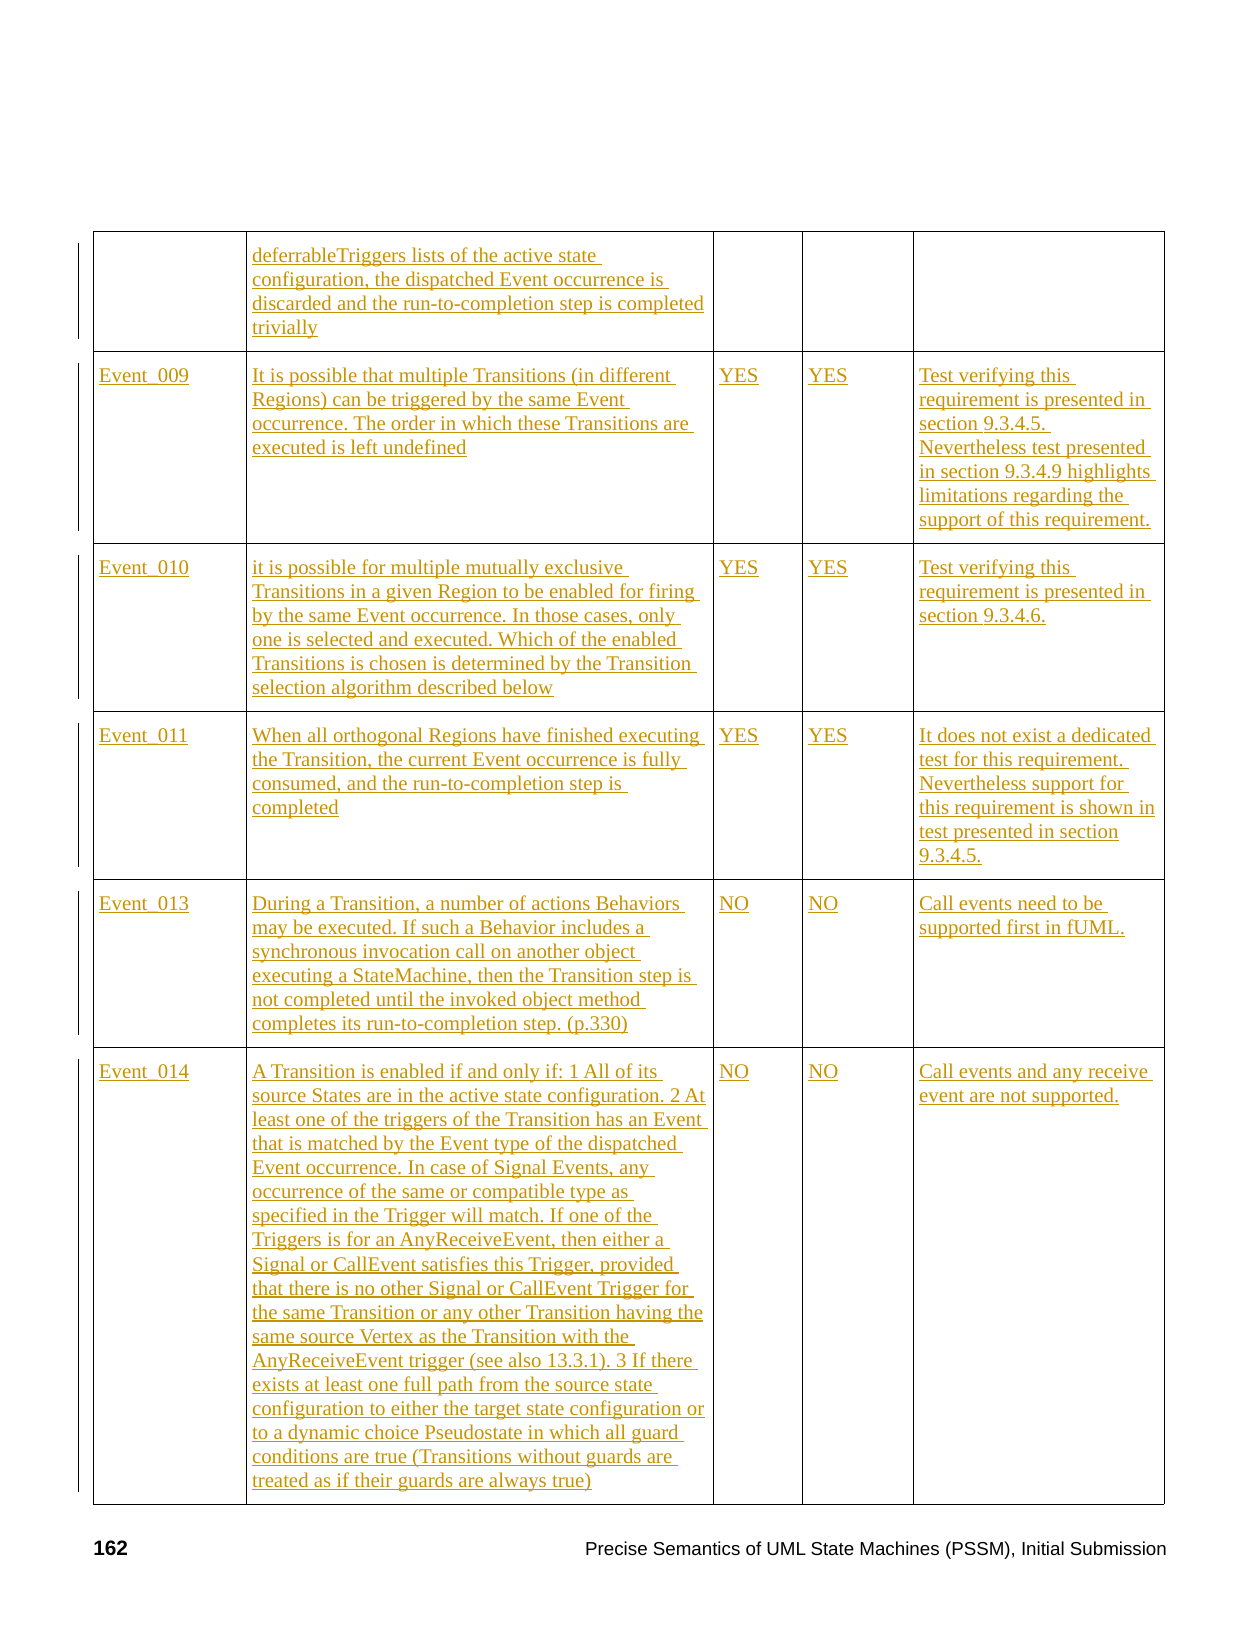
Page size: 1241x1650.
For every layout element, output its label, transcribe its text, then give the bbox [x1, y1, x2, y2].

table_cell Test verifying this requirement is presented in section 9.3.4.5. Nevertheless test presented in section 9.3.4.9 highlights limitations regarding the support of this requirement. [914, 352, 1164, 543]
table_cell YES [803, 352, 913, 543]
table_cell [94, 232, 246, 351]
table_cell [714, 232, 802, 351]
table_cell NO [714, 880, 802, 1047]
table_cell YES [803, 712, 913, 879]
table_cell Call events need to be supported first in fUML. [914, 880, 1164, 1047]
table_cell YES [714, 352, 802, 543]
table_cell Event_009 [94, 352, 246, 543]
table_cell Event_014 [94, 1048, 246, 1504]
table_cell When all orthogonal Regions have finished executing the Transition, the current Event occurrence is fully consumed, and the run-to-completion step is completed [247, 712, 713, 879]
table_cell [803, 232, 913, 351]
table_cell YES [714, 712, 802, 879]
table_cell During a Transition, a number of actions Behaviors may be executed. If such a Behavior includes a synchronous invocation call on another object executing a StateMachine, then the Transition step is not completed until the invoked object method completes its run-to-completion step. (p.330) [247, 880, 713, 1047]
table_cell Event_011 [94, 712, 246, 879]
table_cell A Transition is enabled if and only if: 1 All of its source States are in the active state configuration. 2 At least one of the triggers of the Transition has an Event that is matched by the Event type of the dispatched Event occurrence. In case of Signal Events, any occurrence of the same or compatible type as specified in the Trigger will match. If one of the Triggers is for an AnyReceiveEvent, then either a Signal or CallEvent satisfies this Trigger, provided that there is no other Signal or CallEvent Trigger for the same Transition or any other Transition having the same source Vertex as the Transition with the AnyReceiveEvent trigger (see also 13.3.1). 3 If there exists at least one full path from the source state configuration to either the target state configuration or to a dynamic choice Pseudostate in which all guard conditions are true (Transitions without guards are treated as if their guards are always true) [247, 1048, 713, 1504]
table_cell NO [803, 1048, 913, 1504]
table_cell deferrableTriggers lists of the active state configuration, the dispatched Event occurrence is discarded and the run-to-completion step is completed trivially [247, 232, 713, 351]
table_cell it is possible for multiple mutually exclusive Transitions in a given Region to be enabled for firing by the same Event occurrence. In those cases, only one is selected and executed. Which of the enabled Transitions is chosen is determined by the Transition selection algorithm described below [247, 544, 713, 711]
table_cell Test verifying this requirement is presented in section 9.3.4.6. [914, 544, 1164, 711]
table_cell Call events and any receive event are not supported. [914, 1048, 1164, 1504]
table_cell NO [714, 1048, 802, 1504]
table_cell [914, 232, 1164, 351]
table_cell YES [714, 544, 802, 711]
table_cell It does not exist a dedicated test for this requirement. Nevertheless support for this requirement is shown in test presented in section 9.3.4.5. [914, 712, 1164, 879]
table_cell Event_010 [94, 544, 246, 711]
table_cell It is possible that multiple Transitions (in different Regions) can be triggered by the same Event occurrence. The order in which these Transitions are executed is left undefined [247, 352, 713, 543]
table_cell NO [803, 880, 913, 1047]
table_cell YES [803, 544, 913, 711]
table_cell Event_013 [94, 880, 246, 1047]
